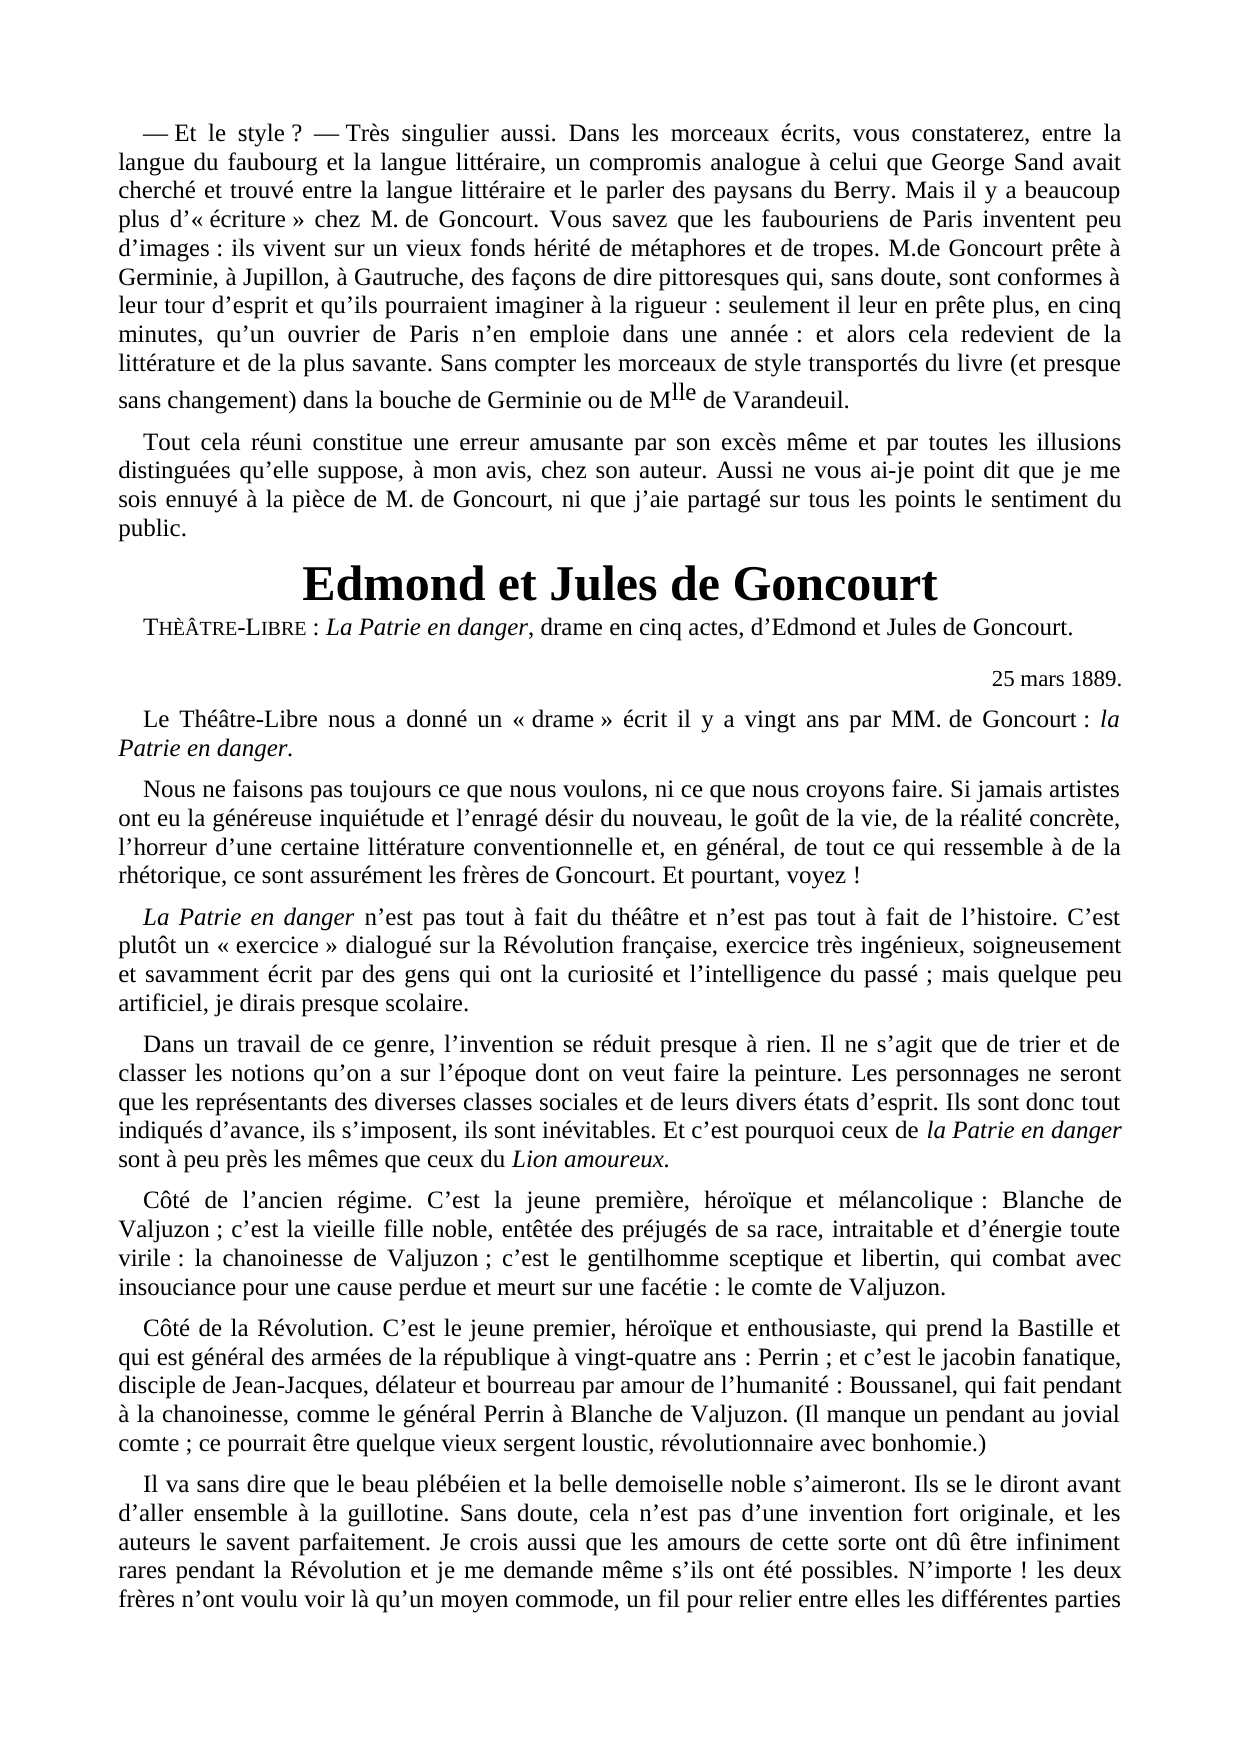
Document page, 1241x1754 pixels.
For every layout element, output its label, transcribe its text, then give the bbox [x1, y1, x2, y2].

text La Patrie en danger n’est pas tout à fait du théâtre et n’est pas tout à fait de l’histoire. C’est plutôt un « exercice » dialogué sur la Révolution française, exercice très ingénieux, soigneusement et savamment écrit par des gens qui ont la curiosité et l’intelligence du passé ; mais quelque peu artificiel, je dirais presque scolaire. [118, 902, 1122, 1017]
text Il va sans dire que le beau plébéien et la belle demoiselle noble s’aimeront. Ils se le diront avant d’aller ensemble à la guillotine. Sans doute, cela n’est pas d’une invention fort originale, et les auteurs le savent parfaitement. Je crois aussi que les amours de cette sorte ont dû être infiniment rares pendant la Révolution et je me demande même s’ils ont été possibles. N’importe ! les deux frères n’ont voulu voir là qu’un moyen commode, un fil pour relier entre elles les différentes parties [118, 1469, 1122, 1613]
text 25 mars 1889. [118, 665, 1122, 692]
text — Et le style ? — Très singulier aussi. Dans les morceaux écrits, vous constaterez, entre la langue du faubourg et la langue littéraire, un compromis analogue à celui que George Sand avait cherché et trouvé entre la langue littéraire et le parler des paysans du Berry. Mais il y a beaucoup plus d’« écriture » chez M. de Goncourt. Vous savez que les faubouriens de Paris inventent peu d’images : ils vivent sur un vieux fonds hérité de métaphores et de tropes. M.de Goncourt prête à Germinie, à Jupillon, à Gautruche, des façons de dire pittoresques qui, sans doute, sont conformes à leur tour d’esprit et qu’ils pourraient imaginer à la rigueur : seulement il leur en prête plus, en cinq minutes, qu’un ouvrier de Paris n’en emploie dans une année : et alors cela redevient de la littérature et de la plus savante. Sans compter les morceaux de style transportés du livre (et presque sans changement) dans la bouche de Germinie ou de Mlle de Varandeuil. [118, 118, 1122, 414]
text Thèâtre-Libre : La Patrie en danger, drame en cinq actes, d’Edmond et Jules de Goncourt. [118, 612, 1122, 640]
text Tout cela réuni constitue une erreur amusante par son excès même et par toutes les illusions distinguées qu’elle suppose, à mon avis, chez son auteur. Aussi ne vous ai-je point dit que je me sois ennuyé à la pièce de M. de Goncourt, ni que j’aie partagé sur tous les points le sentiment du public. [118, 427, 1122, 542]
text Côté de l’ancien régime. C’est la jeune première, héroïque et mélancolique : Blanche de Valjuzon ; c’est la vieille fille noble, entêtée des préjugés de sa race, intraitable et d’énergie toute virile : la chanoinesse de Valjuzon ; c’est le gentilhomme sceptique et libertin, qui combat avec insouciance pour une cause perdue et meurt sur une facétie : le comte de Valjuzon. [118, 1186, 1122, 1301]
text Nous ne faisons pas toujours ce que nous voulons, ni ce que nous croyons faire. Si jamais artistes ont eu la généreuse inquiétude et l’enragé désir du nouveau, le goût de la vie, de la réalité concrète, l’horreur d’une certaine littérature conventionnelle et, en général, de tout ce qui ressemble à de la rhétorique, ce sont assurément les frères de Goncourt. Et pourtant, voyez ! [118, 774, 1122, 889]
text Le Théâtre-Libre nous a donné un « drame » écrit il y a vingt ans par MM. de Goncourt : la Patrie en danger. [118, 704, 1122, 762]
text Dans un travail de ce genre, l’invention se réduit presque à rien. Il ne s’agit que de trier et de classer les notions qu’on a sur l’époque dont on veut faire la peinture. Les personnages ne seront que les représentants des diverses classes sociales et de leurs divers états d’esprit. Ils sont donc tout indiqués d’avance, ils s’imposent, ils sont inévitables. Et c’est pourquoi ceux de la Patrie en danger sont à peu près les mêmes que ceux du Lion amoureux. [118, 1029, 1122, 1173]
subtitle Edmond et Jules de Goncourt [118, 554, 1122, 612]
text Côté de la Révolution. C’est le jeune premier, héroïque et enthousiaste, qui prend la Bastille et qui est général des armées de la république à vingt-quatre ans : Perrin ; et c’est le jacobin fanatique, disciple de Jean-Jacques, délateur et bourreau par amour de l’humanité : Boussanel, qui fait pendant à la chanoinesse, comme le général Perrin à Blanche de Valjuzon. (Il manque un pendant au jovial comte ; ce pourrait être quelque vieux sergent loustic, révolutionnaire avec bonhomie.) [118, 1313, 1122, 1457]
